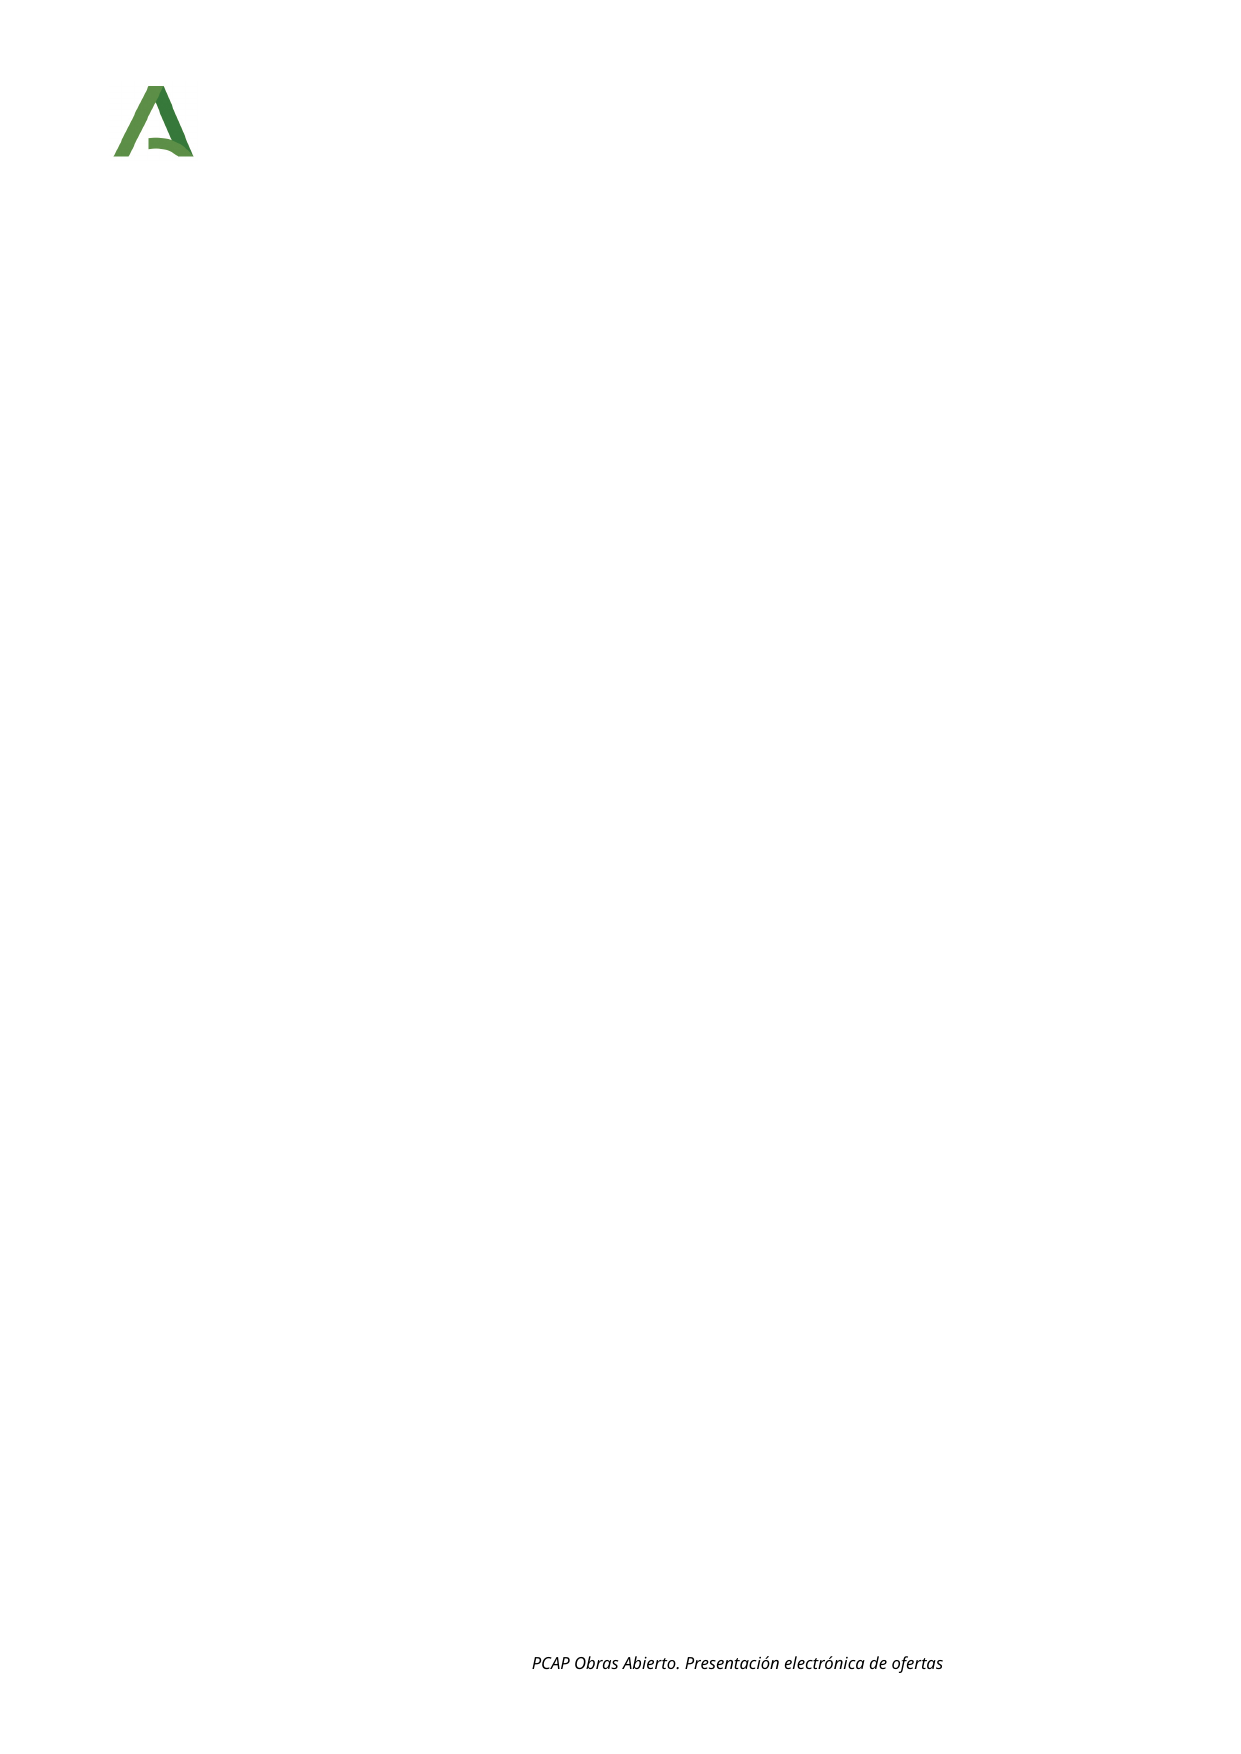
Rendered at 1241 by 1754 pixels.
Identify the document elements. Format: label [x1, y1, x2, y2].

picture [109, 81, 198, 161]
